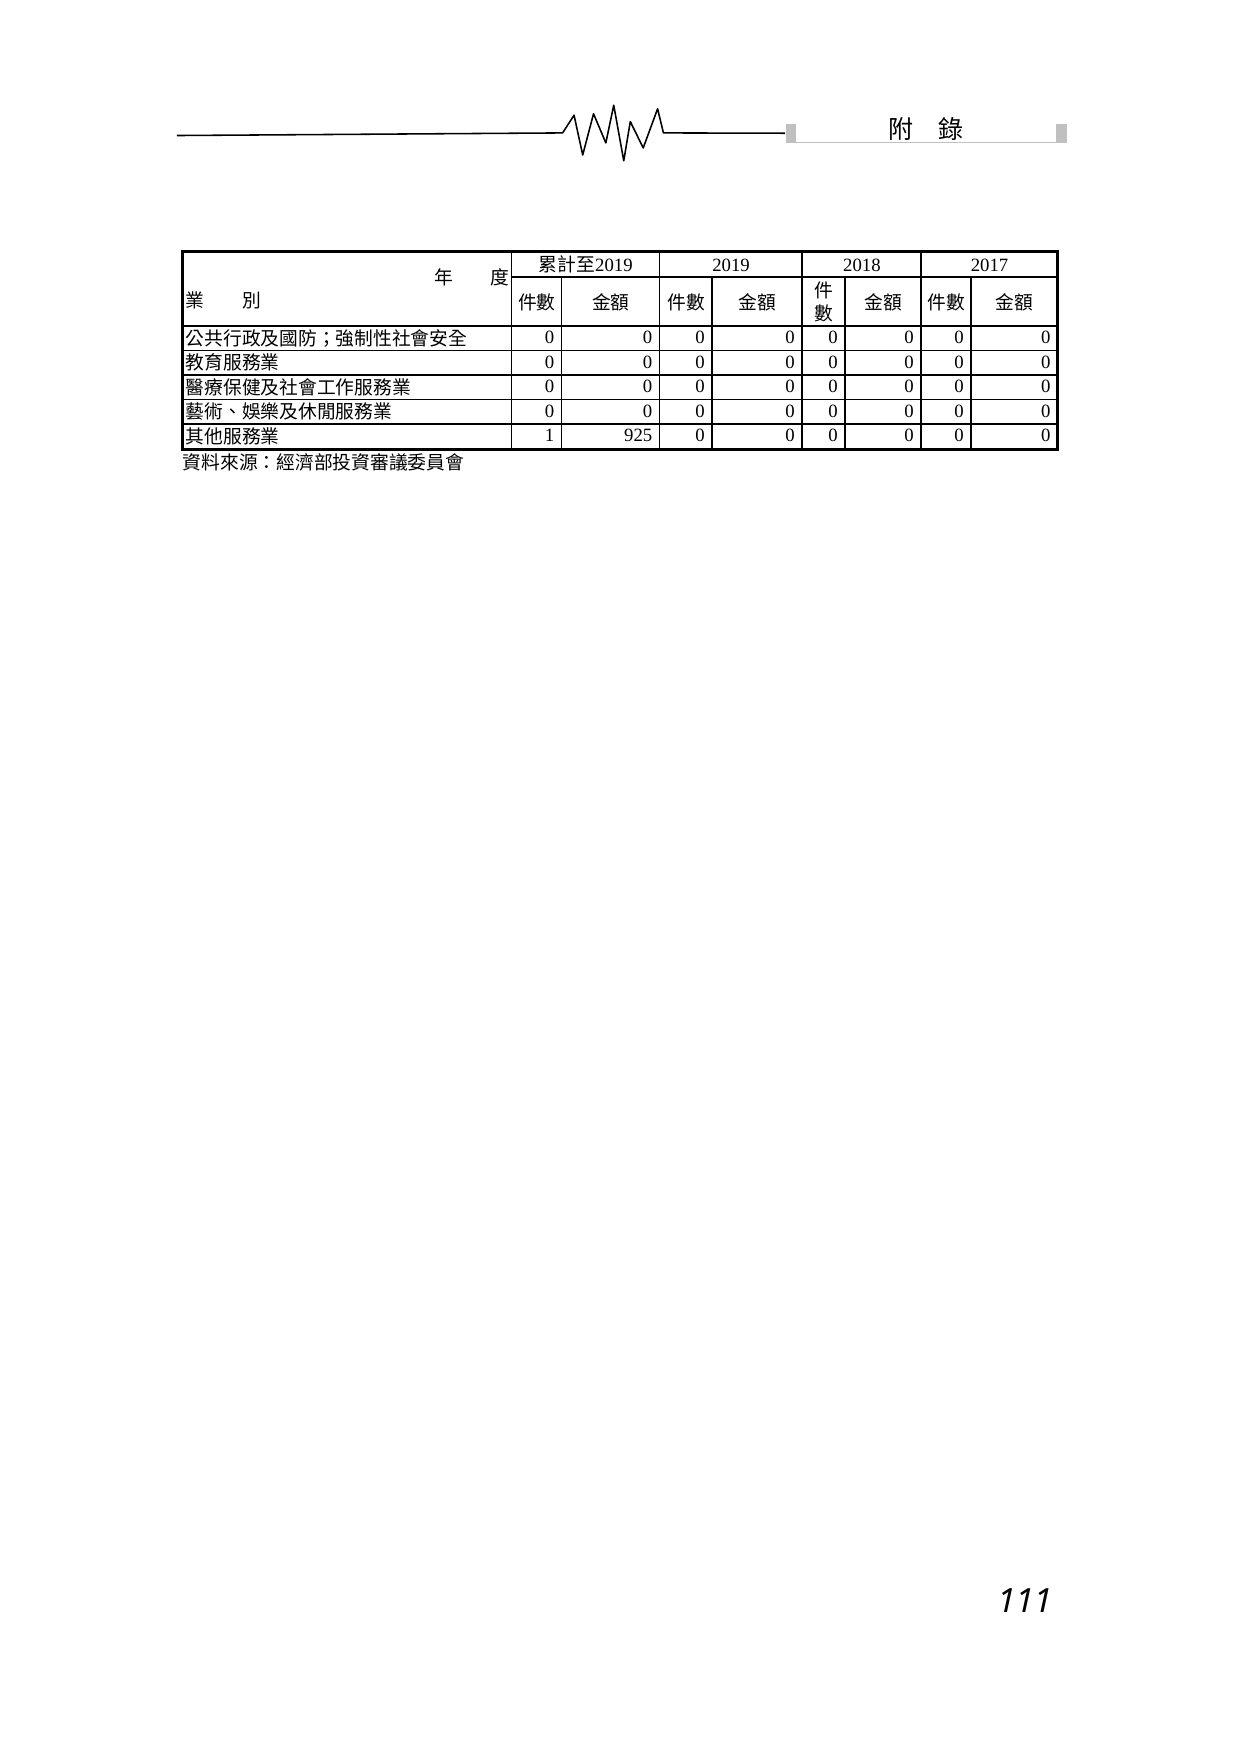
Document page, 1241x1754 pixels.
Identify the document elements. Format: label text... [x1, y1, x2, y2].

table_cell 0 [922, 376, 970, 399]
table_cell 0 [803, 400, 844, 423]
table_cell 0 [562, 351, 659, 374]
table_cell 0 [846, 351, 920, 374]
table_cell 0 [562, 327, 659, 350]
table_cell 0 [713, 351, 801, 374]
table_cell 件數 [512, 278, 561, 325]
table_cell 0 [846, 327, 920, 350]
table_cell 醫療保健及社會工作服務業 [184, 376, 511, 399]
table_cell 0 [512, 327, 561, 350]
table_cell 金額 [846, 278, 920, 325]
table_cell 0 [660, 425, 711, 448]
table_cell 0 [803, 425, 844, 448]
table_cell 件數 [922, 278, 970, 325]
table_cell 金額 [972, 278, 1056, 325]
table_cell 0 [972, 376, 1056, 399]
table_cell 0 [660, 351, 711, 374]
table_cell 金額 [713, 278, 801, 325]
table_cell 教育服務業 [184, 351, 511, 374]
table_cell 0 [972, 400, 1056, 423]
table_cell 0 [660, 327, 711, 350]
table_cell 0 [803, 376, 844, 399]
table_cell 0 [562, 400, 659, 423]
table_cell 0 [846, 376, 920, 399]
table_cell 0 [660, 400, 711, 423]
text 資料來源：經濟部投資審議委員會 [183, 451, 1058, 474]
table_cell 1 [512, 425, 561, 448]
table_header 年 度 業 別 [184, 253, 511, 325]
table_cell 0 [713, 327, 801, 350]
table_cell 0 [922, 351, 970, 374]
table_cell 金額 [562, 278, 659, 325]
table_header 2018 [803, 253, 920, 276]
table_cell 0 [803, 327, 844, 350]
table_cell 0 [713, 400, 801, 423]
table_cell 0 [562, 376, 659, 399]
table_header 累計至2019 [512, 253, 659, 276]
table_cell 件數 [803, 278, 844, 325]
table_cell 0 [922, 425, 970, 448]
table_cell 0 [922, 327, 970, 350]
table_cell 件數 [660, 278, 711, 325]
table_cell 0 [512, 376, 561, 399]
table_cell 公共行政及國防；強制性社會安全 [184, 327, 511, 350]
table_cell 0 [713, 376, 801, 399]
table_cell 0 [972, 425, 1056, 448]
table_header 2019 [660, 253, 801, 276]
table_cell 0 [660, 376, 711, 399]
table_cell 0 [846, 425, 920, 448]
table_cell 0 [713, 425, 801, 448]
table_cell 0 [972, 327, 1056, 350]
table_cell 925 [562, 425, 659, 448]
table_cell 0 [803, 351, 844, 374]
table_header 2017 [922, 253, 1056, 276]
table_cell 0 [512, 351, 561, 374]
table_cell 其他服務業 [184, 425, 511, 448]
table_cell 藝術、娛樂及休閒服務業 [184, 400, 511, 423]
table_cell 0 [846, 400, 920, 423]
table_cell 0 [512, 400, 561, 423]
table_cell 0 [972, 351, 1056, 374]
table_cell 0 [922, 400, 970, 423]
